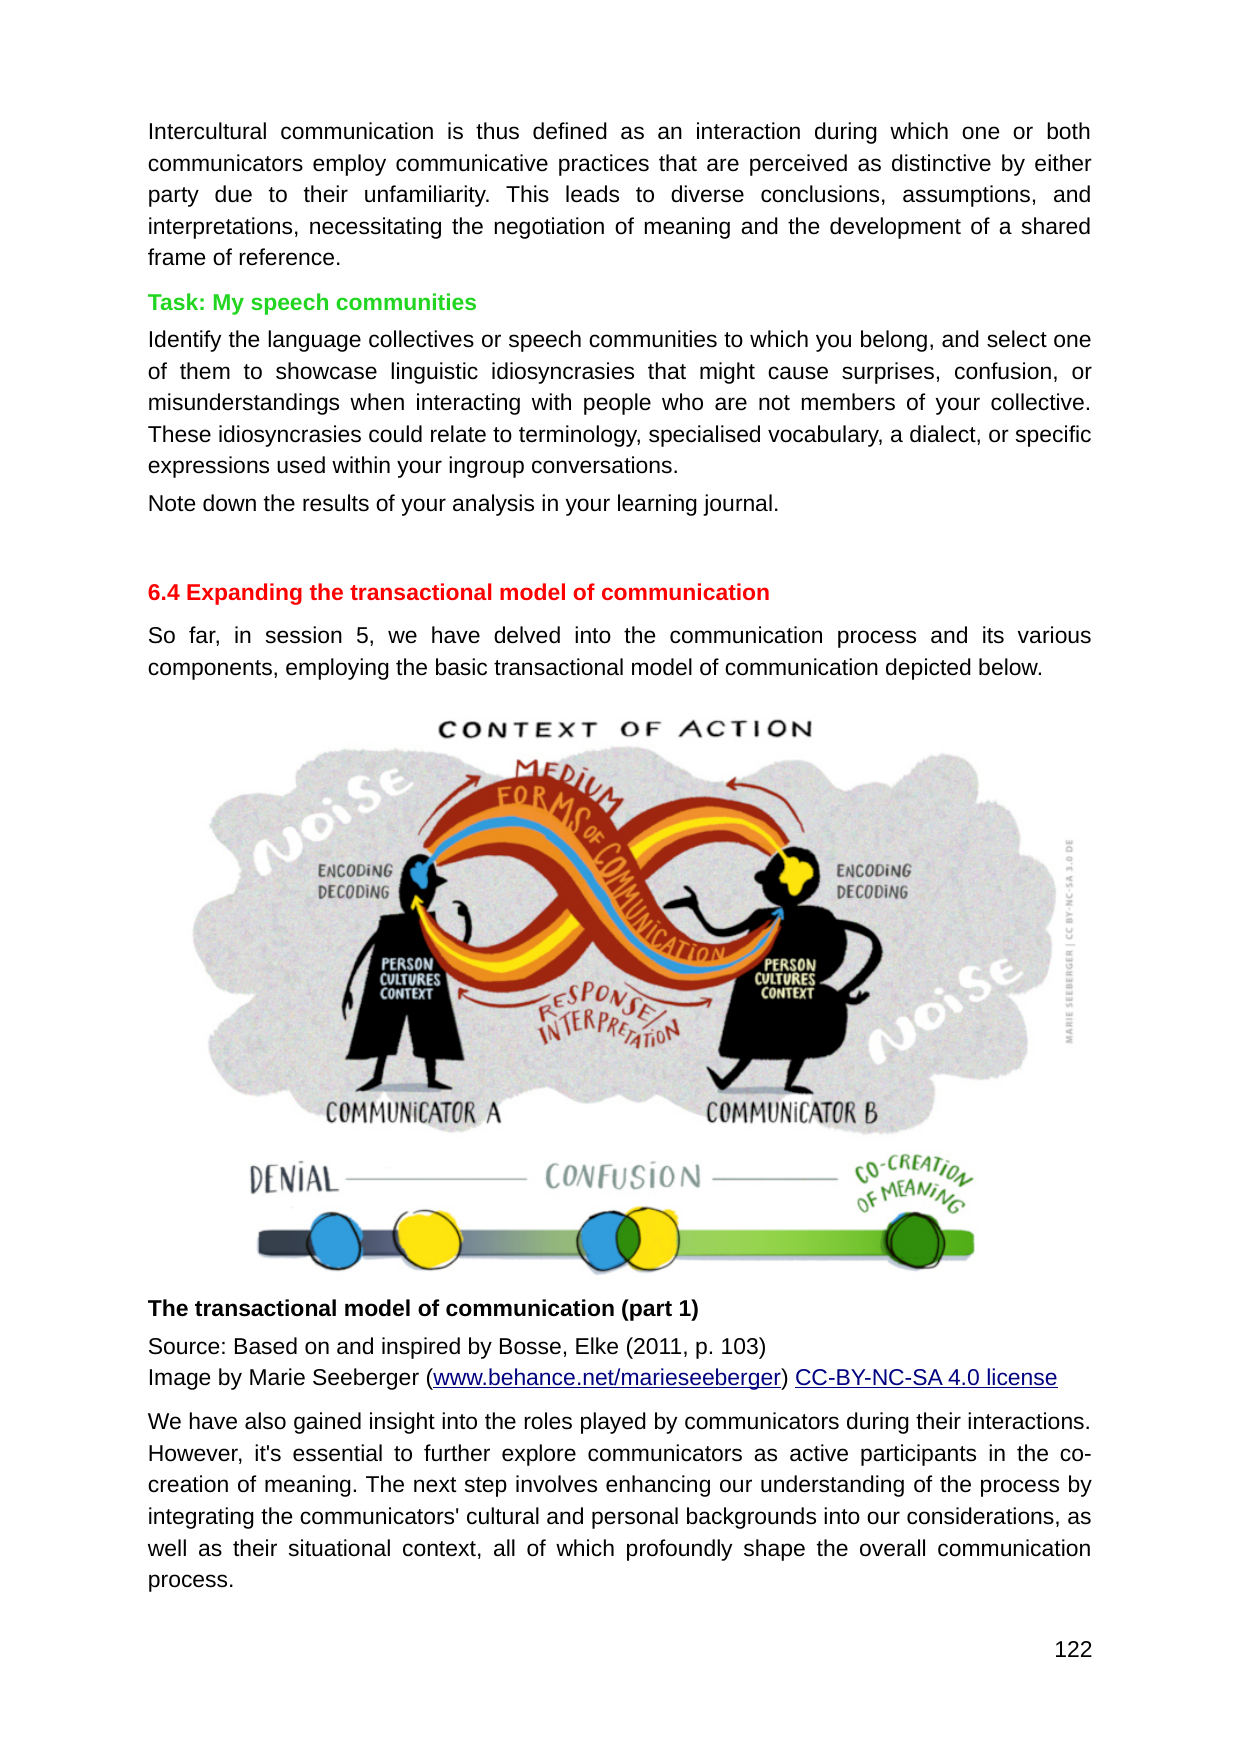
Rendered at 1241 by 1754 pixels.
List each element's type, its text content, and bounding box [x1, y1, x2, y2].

text Intercultural communication is thus defined as an interaction during which one or both communicators employ communicative practices that are perceived as distinctive by either party due to their unfamiliarity. This leads to diverse conclusions, assumptions, and interpretations, necessitating the negotiation of meaning and the development of a shared frame of reference. [148, 118, 1092, 271]
text Image by Marie Seeberger (www.behance.net/marieseeberger) CC-BY-NC-SA 4.0 license [148, 1364, 1092, 1391]
text We have also gained insight into the roles played by communicators during their interactions. However, it's essential to further explore communicators as active participants in the co-creation of meaning. The next step involves enhancing our understanding of the process by integrating the communicators' cultural and personal backgrounds into our considerations, as well as their situational context, all of which profoundly shape the overall communication process. [148, 1408, 1092, 1592]
text Note down the results of your analysis in your learning journal. [148, 490, 1092, 517]
text The transactional model of communication (part 1) [148, 1295, 1092, 1321]
subtitle Task: My speech communities [148, 288, 1092, 315]
text So far, in session 5, we have delved into the communication process and its various components, employing the basic transactional model of communication depicted below. [148, 622, 1092, 680]
text Identify the language collectives or speech communities to which you belong, and select one of them to showcase linguistic idiosyncrasies that might cause surprises, confusion, or misunderstandings when interacting with people who are not members of your collective. These idiosyncrasies could relate to terminology, specialised vocabulary, a dialect, or specific expressions used within your ingroup conversations. [148, 326, 1092, 479]
subtitle 6.4 Expanding the transactional model of communication [148, 578, 1092, 605]
text Source: Based on and inspired by Bosse, Elke (2011, p. 103) [148, 1333, 1092, 1359]
